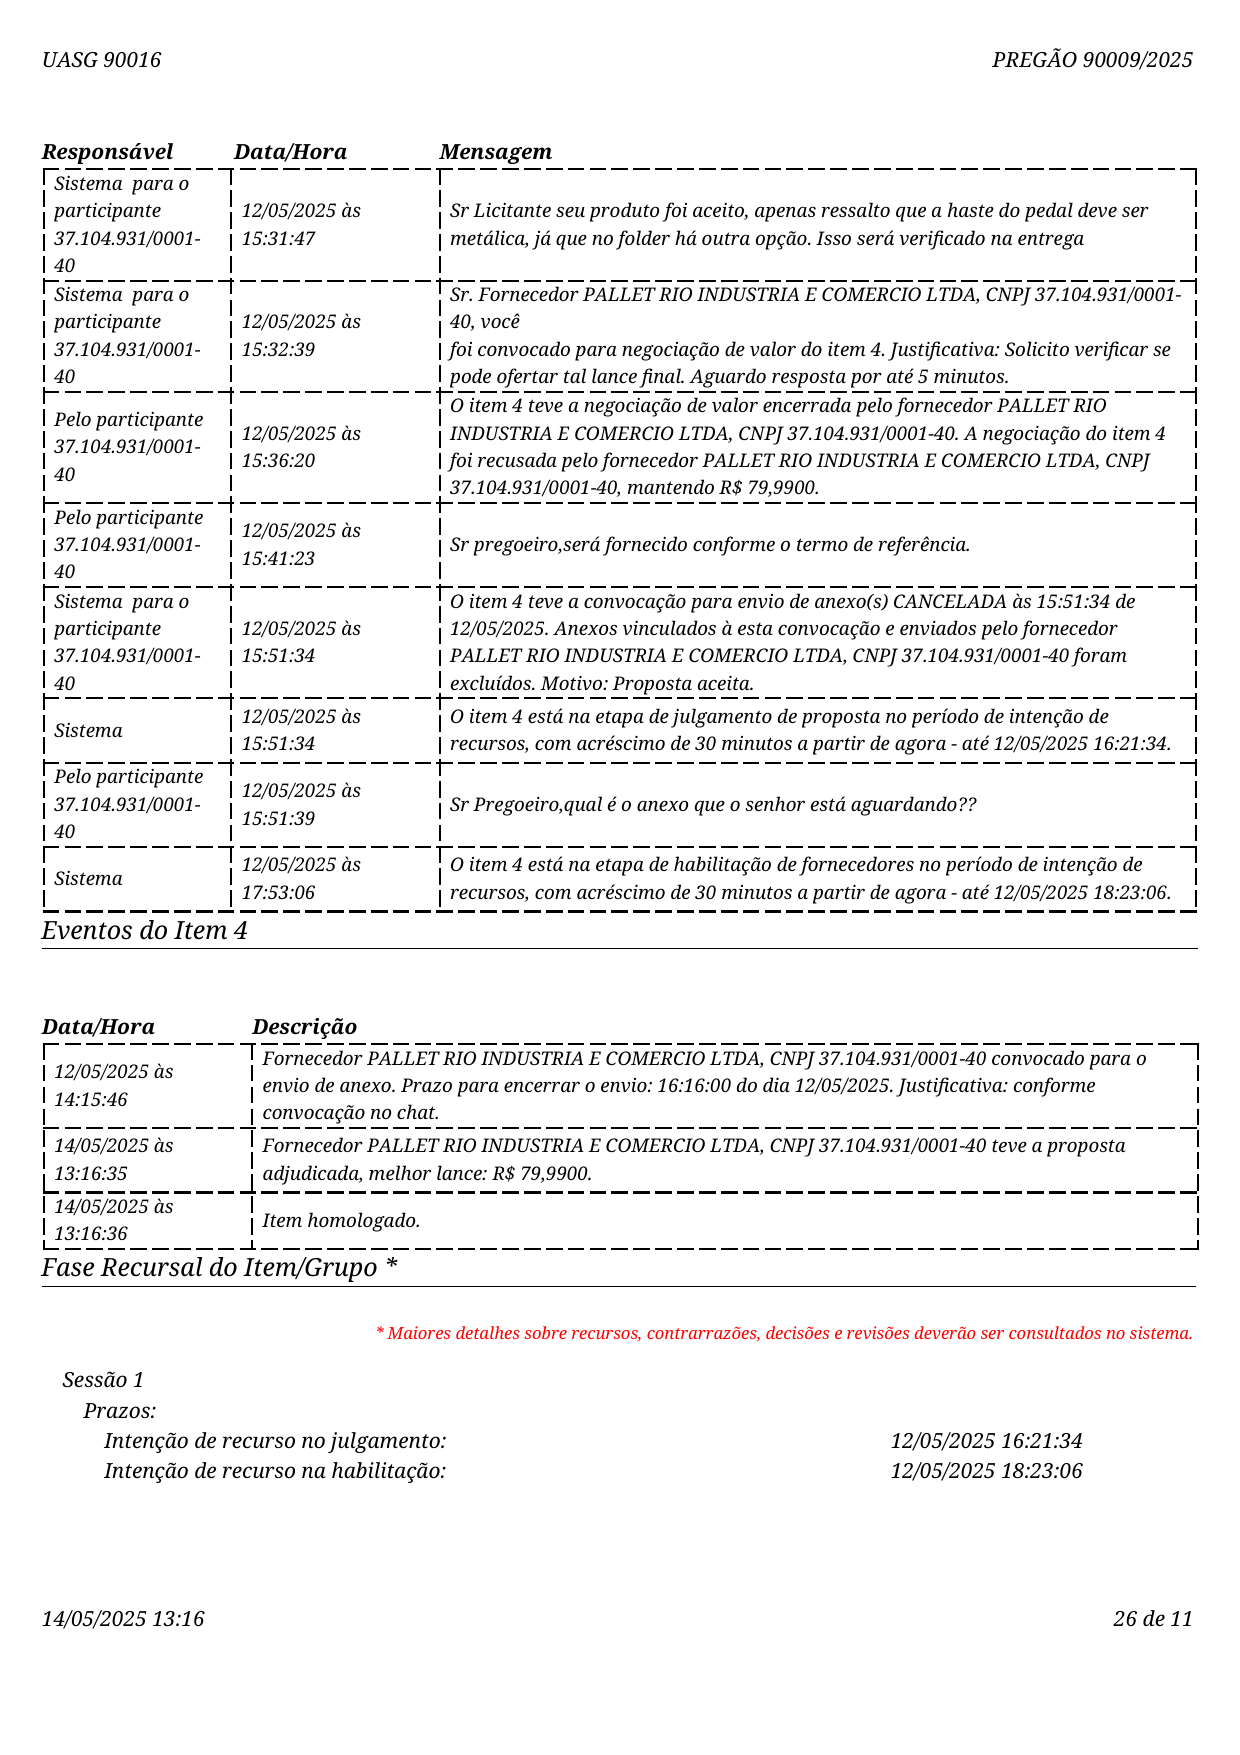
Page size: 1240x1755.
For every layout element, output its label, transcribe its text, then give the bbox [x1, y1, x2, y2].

table_cell 12/05/2025 às 15:51:39 [231, 762, 439, 846]
table_cell Sistema [44, 697, 231, 762]
table_cell Sr. Fornecedor PALLET RIO INDUSTRIA E COMERCIO LTDA, CNPJ 37.104.931/0001-40, você foi convocado para negociação de valor do item 4. Justificativa: Solicito verificar se pode ofertar tal lance final. Aguardo resposta por até 5 minutos. [440, 280, 1196, 391]
table_cell Pelo participante 37.104.931/0001-40 [44, 502, 231, 586]
table_header 12/05/2025 às 15:31:47 [231, 168, 439, 279]
subtitle Fase Recursal do Item/Grupo * [41, 1250, 1196, 1284]
table_cell Pelo participante 37.104.931/0001-40 [44, 391, 231, 502]
table_cell O item 4 teve a negociação de valor encerrada pelo fornecedor PALLET RIO INDUSTRIA E COMERCIO LTDA, CNPJ 37.104.931/0001-40. A negociação do item 4 foi recusada pelo fornecedor PALLET RIO INDUSTRIA E COMERCIO LTDA, CNPJ 37.104.931/0001-40, mantendo R$ 79,9900. [440, 391, 1196, 502]
table_header 12/05/2025 às 14:15:46 [44, 1043, 252, 1127]
table_cell Sistema [44, 846, 231, 910]
table_cell 12/05/2025 18:23:06 [518, 1456, 1085, 1487]
table_cell 12/05/2025 às 15:36:20 [231, 391, 439, 502]
table_cell 12/05/2025 16:21:34 [518, 1426, 1085, 1456]
table_header Sistema para o participante 37.104.931/0001-40 [44, 168, 231, 279]
subtitle Eventos do Item 4 [41, 912, 1196, 946]
table_cell Intenção de recurso no julgamento: [63, 1426, 518, 1456]
table_cell O item 4 está na etapa de habilitação de fornecedores no período de intenção de recursos, com acréscimo de 30 minutos a partir de agora - até 12/05/2025 18:23:06. [440, 846, 1196, 910]
table_header Sessão 1 Prazos: [63, 1366, 518, 1426]
table_cell Intenção de recurso na habilitação: [63, 1456, 518, 1487]
table_cell Sistema para o participante 37.104.931/0001-40 [44, 280, 231, 391]
table_cell Fornecedor PALLET RIO INDUSTRIA E COMERCIO LTDA, CNPJ 37.104.931/0001-40 teve a proposta adjudicada, melhor lance: R$ 79,9900. [252, 1127, 1198, 1191]
table_header Sr Licitante seu produto foi aceito, apenas ressalto que a haste do pedal deve ser metálica, já que no folder há outra opção. Isso será verificado na entrega [440, 168, 1196, 279]
text Data/Hora Descrição [42, 1012, 1196, 1041]
table_cell Sistema para o participante 37.104.931/0001-40 [44, 586, 231, 697]
table_cell 14/05/2025 às 13:16:36 [44, 1191, 252, 1248]
table_cell Item homologado. [252, 1191, 1198, 1248]
table_cell Sr Pregoeiro,qual é o anexo que o senhor está aguardando?? [440, 762, 1196, 846]
table_cell 12/05/2025 às 15:51:34 [231, 586, 439, 697]
table_cell Pelo participante 37.104.931/0001-40 [44, 762, 231, 846]
table_header [518, 1366, 1085, 1426]
table_cell 14/05/2025 às 13:16:35 [44, 1127, 252, 1191]
table_cell 12/05/2025 às 15:41:23 [231, 502, 439, 586]
table_cell O item 4 teve a convocação para envio de anexo(s) CANCELADA às 15:51:34 de 12/05/2025. Anexos vinculados à esta convocação e enviados pelo fornecedor PALLET RIO INDUSTRIA E COMERCIO LTDA, CNPJ 37.104.931/0001-40 foram excluídos. Motivo: Proposta aceita. [440, 586, 1196, 697]
table_cell 12/05/2025 às 15:51:34 [231, 697, 439, 762]
table_cell O item 4 está na etapa de julgamento de proposta no período de intenção de recursos, com acréscimo de 30 minutos a partir de agora - até 12/05/2025 16:21:34. [440, 697, 1196, 762]
table_cell Sr pregoeiro,será fornecido conforme o termo de referência. [440, 502, 1196, 586]
table_cell 12/05/2025 às 17:53:06 [231, 846, 439, 910]
text * Maiores detalhes sobre recursos, contrarrazões, decisões e revisões deverão ser consultados no sistema. [42, 1322, 1196, 1344]
table_cell 12/05/2025 às 15:32:39 [231, 280, 439, 391]
table_header Fornecedor PALLET RIO INDUSTRIA E COMERCIO LTDA, CNPJ 37.104.931/0001-40 convocado para o envio de anexo. Prazo para encerrar o envio: 16:16:00 do dia 12/05/2025. Justificativa: conforme convocação no chat. [252, 1043, 1198, 1127]
text Responsável Data/Hora Mensagem [42, 137, 1196, 166]
